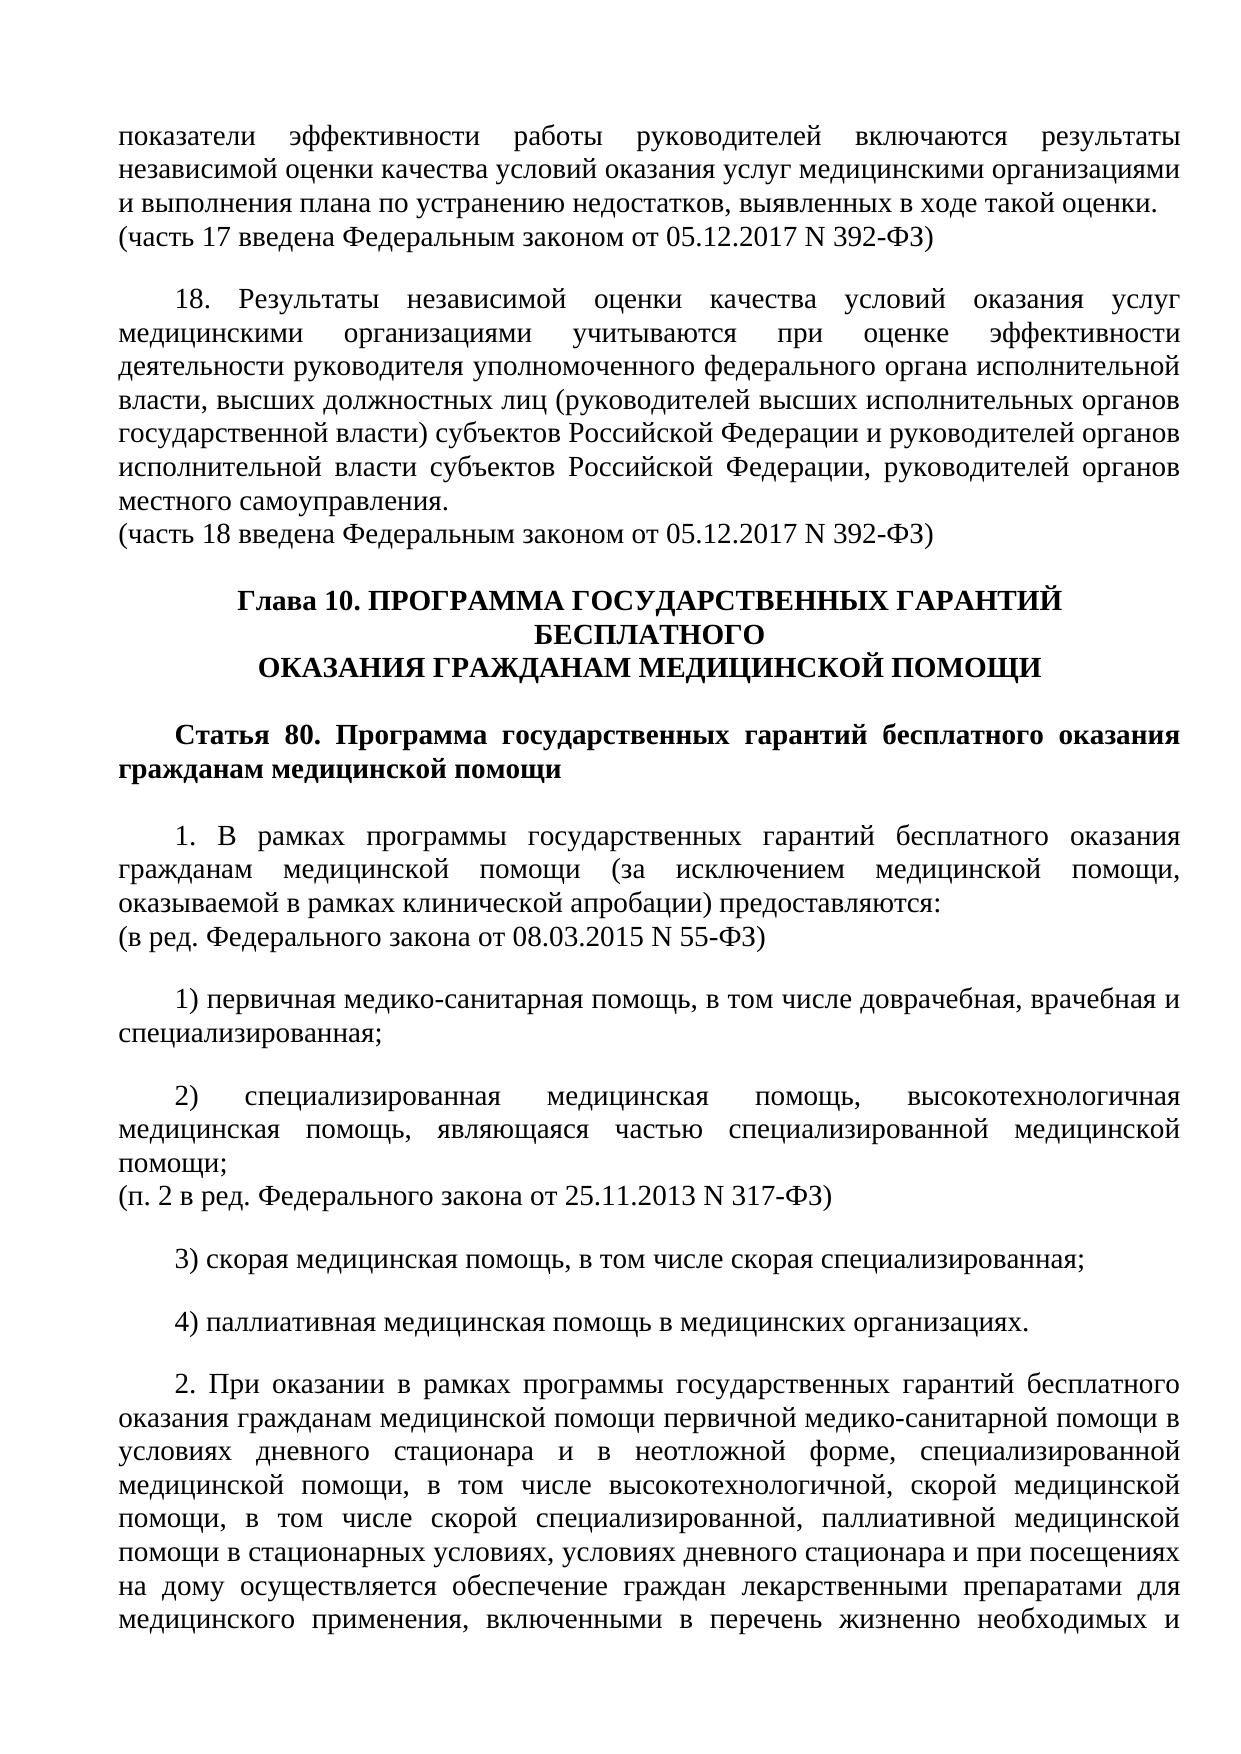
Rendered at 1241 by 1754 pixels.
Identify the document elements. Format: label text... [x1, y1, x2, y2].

text (п. 2 в ред. Федерального закона от 25.11.2013 N 317-ФЗ) [118, 1178, 1181, 1212]
text 4) паллиативная медицинская помощь в медицинских организациях. [118, 1304, 1181, 1337]
text показатели эффективности работы руководителей включаются результаты независимой оценки качества условий оказания услуг медицинскими организациями и выполнения плана по устранению недостатков, выявленных в ходе такой оценки. [118, 118, 1181, 219]
text (часть 17 введена Федеральным законом от 05.12.2017 N 392-ФЗ) [118, 219, 1181, 252]
text 3) скорая медицинская помощь, в том числе скорая специализированная; [118, 1241, 1181, 1274]
text 2. При оказании в рамках программы государственных гарантий бесплатного оказания гражданам медицинской помощи первичной медико-санитарной помощи в условиях дневного стационара и в неотложной форме, специализированной медицинской помощи, в том числе высокотехнологичной, скорой медицинской помощи, в том числе скорой специализированной, паллиативной медицинской помощи в стационарных условиях, условиях дневного стационара и при посещениях на дому осуществляется обеспечение граждан лекарственными препаратами для медицинского применения, включенными в перечень жизненно необходимых и [118, 1366, 1181, 1635]
text (часть 18 введена Федеральным законом от 05.12.2017 N 392-ФЗ) [118, 516, 1181, 550]
text 1) первичная медико-санитарная помощь, в том числе доврачебная, врачебная и специализированная; [118, 981, 1181, 1048]
text 2) специализированная медицинская помощь, высокотехнологичная медицинская помощь, являющаяся частью специализированной медицинской помощи; [118, 1078, 1181, 1178]
title ОКАЗАНИЯ ГРАЖДАНАМ МЕДИЦИНСКОЙ ПОМОЩИ [118, 650, 1181, 684]
title Статья 80. Программа государственных гарантий бесплатного оказания гражданам медицинской помощи [118, 717, 1181, 784]
text 18. Результаты независимой оценки качества условий оказания услуг медицинскими организациями учитываются при оценке эффективности деятельности руководителя уполномоченного федерального органа исполнительной власти, высших должностных лиц (руководителей высших исполнительных органов государственной власти) субъектов Российской Федерации и руководителей органов исполнительной власти субъектов Российской Федерации, руководителей органов местного самоуправления. [118, 281, 1181, 516]
title Глава 10. ПРОГРАММА ГОСУДАРСТВЕННЫХ ГАРАНТИЙ БЕСПЛАТНОГО [118, 583, 1181, 650]
text 1. В рамках программы государственных гарантий бесплатного оказания гражданам медицинской помощи (за исключением медицинской помощи, оказываемой в рамках клинической апробации) предоставляются: [118, 818, 1181, 919]
text (в ред. Федерального закона от 08.03.2015 N 55-ФЗ) [118, 919, 1181, 952]
